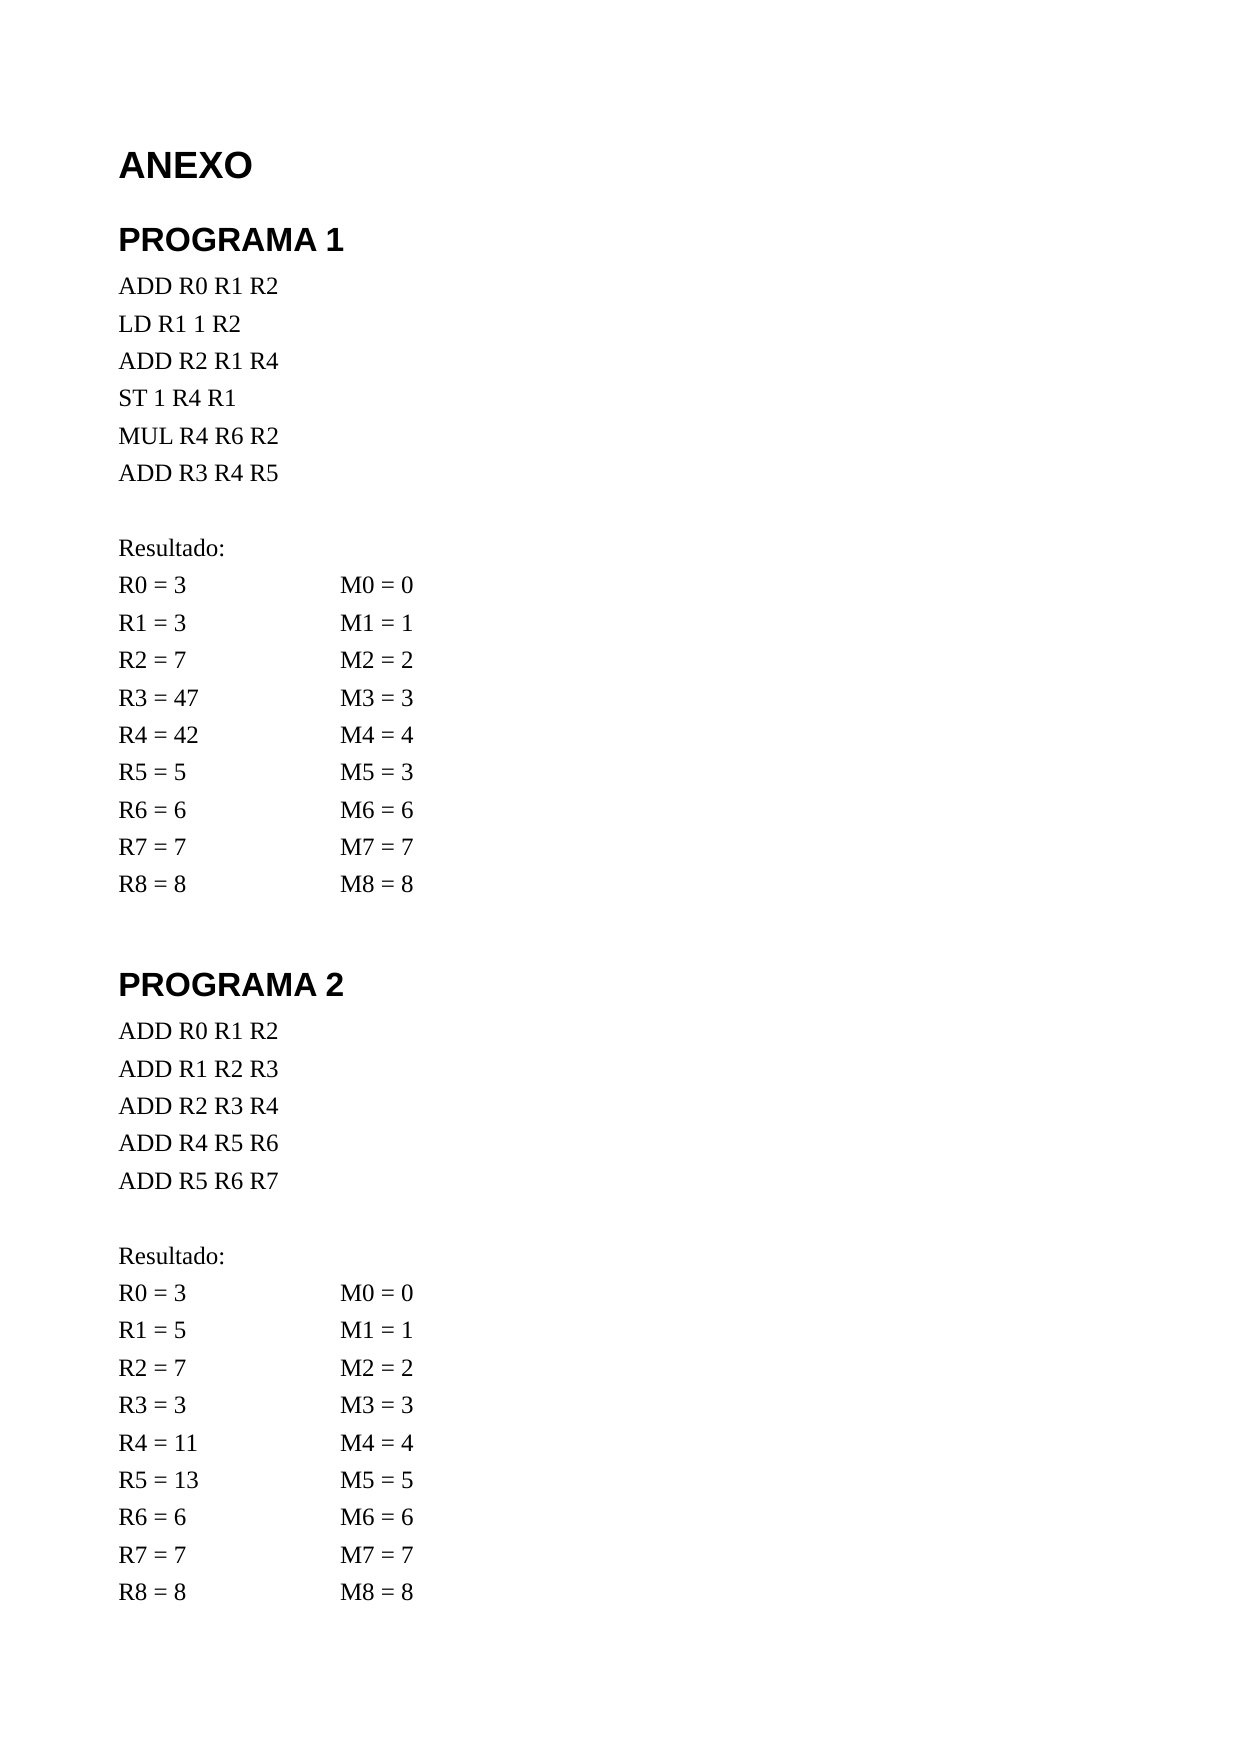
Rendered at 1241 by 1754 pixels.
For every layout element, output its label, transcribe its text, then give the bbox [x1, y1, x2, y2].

subtitle PROGRAMA 1 [118, 220, 1122, 259]
text ADD R5 R6 R7 [118, 1166, 1122, 1195]
text R8 = 8 M8 = 8 [118, 1577, 1122, 1606]
text MUL R4 R6 R2 [118, 421, 1122, 449]
text ADD R2 R1 R4 [118, 346, 1122, 375]
text R6 = 6 M6 = 6 [118, 795, 1122, 823]
text R4 = 11 M4 = 4 [118, 1428, 1122, 1456]
text R7 = 7 M7 = 7 [118, 1540, 1122, 1569]
text ST 1 R4 R1 [118, 383, 1122, 412]
text ADD R0 R1 R2 [118, 1016, 1122, 1045]
text R3 = 47 M3 = 3 [118, 683, 1122, 711]
text LD R1 1 R2 [118, 309, 1122, 337]
subtitle ANEXO [118, 143, 1122, 187]
text ADD R3 R4 R5 [118, 458, 1122, 487]
text R3 = 3 M3 = 3 [118, 1390, 1122, 1419]
text R4 = 42 M4 = 4 [118, 720, 1122, 749]
text ADD R2 R3 R4 [118, 1091, 1122, 1120]
text ADD R1 R2 R3 [118, 1054, 1122, 1082]
text ADD R0 R1 R2 [118, 271, 1122, 300]
text Resultado: [118, 1241, 1122, 1269]
text ADD R4 R5 R6 [118, 1128, 1122, 1157]
text R5 = 5 M5 = 3 [118, 757, 1122, 786]
text R2 = 7 M2 = 2 [118, 1353, 1122, 1382]
text R0 = 3 M0 = 0 [118, 1278, 1122, 1307]
text R1 = 5 M1 = 1 [118, 1316, 1122, 1344]
text R5 = 13 M5 = 5 [118, 1465, 1122, 1494]
subtitle PROGRAMA 2 [118, 965, 1122, 1004]
text R0 = 3 M0 = 0 [118, 570, 1122, 599]
text Resultado: [118, 533, 1122, 562]
text R2 = 7 M2 = 2 [118, 645, 1122, 674]
text R7 = 7 M7 = 7 [118, 832, 1122, 861]
text R8 = 8 M8 = 8 [118, 869, 1122, 898]
text R1 = 3 M1 = 1 [118, 608, 1122, 637]
text R6 = 6 M6 = 6 [118, 1502, 1122, 1531]
